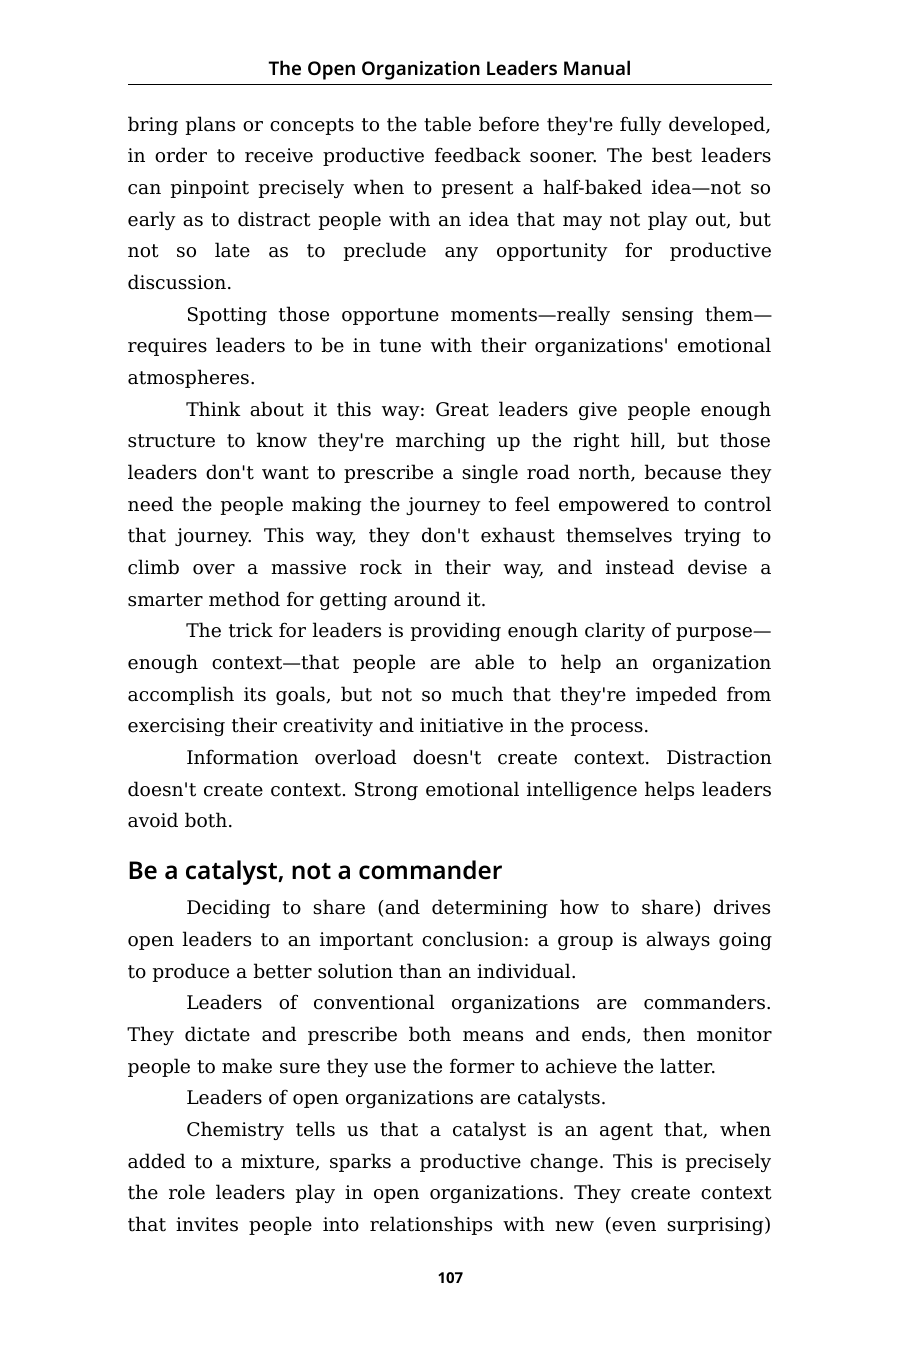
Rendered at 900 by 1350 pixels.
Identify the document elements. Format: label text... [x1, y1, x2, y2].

text Chemistry tells us that a catalyst is an agent that, when added to a mixture, sparks a productive change. This is precisely the role leaders play in open organizations. They create context that invites people into relationships with new (even surprising) [127, 1119, 772, 1236]
text Spotting those opportune moments—really sensing them—requires leaders to be in tune with their organizations' emotional atmospheres. [127, 304, 772, 389]
text bring plans or concepts to the table before they're fully developed, in order to receive productive feedback sooner. The best leaders can pinpoint precisely when to present a half-baked idea—not so early as to distract people with an idea that may not play out, but not so late as to preclude any opportunity for productive discussion. [127, 114, 772, 294]
text The trick for leaders is providing enough clarity of purpose—enough context—that people are able to help an organization accomplish its goals, but not so much that they're impeded from exercising their creativity and initiative in the process. [127, 621, 772, 737]
text Deciding to share (and determining how to share) drives open leaders to an important conclusion: a group is always going to produce a better solution than an individual. [127, 897, 772, 983]
text Information overload doesn't create context. Distraction doesn't create context. Strong emotional intelligence helps leaders avoid both. [127, 747, 772, 832]
text Leaders of open organizations are catalysts. [127, 1087, 772, 1109]
subtitle Be a catalyst, not a commander [127, 857, 772, 885]
text Think about it this way: Great leaders give people enough structure to know they're marching up the right hill, but those leaders don't want to prescribe a single road north, because they need the people making the journey to feel empowered to control that journey. This way, they don't exhaust themselves trying to climb over a massive rock in their way, and instead devise a smarter method for getting around it. [127, 399, 772, 611]
text Leaders of conventional organizations are commanders. They dictate and prescribe both means and ends, then monitor people to make sure they use the former to achieve the latter. [127, 992, 772, 1078]
